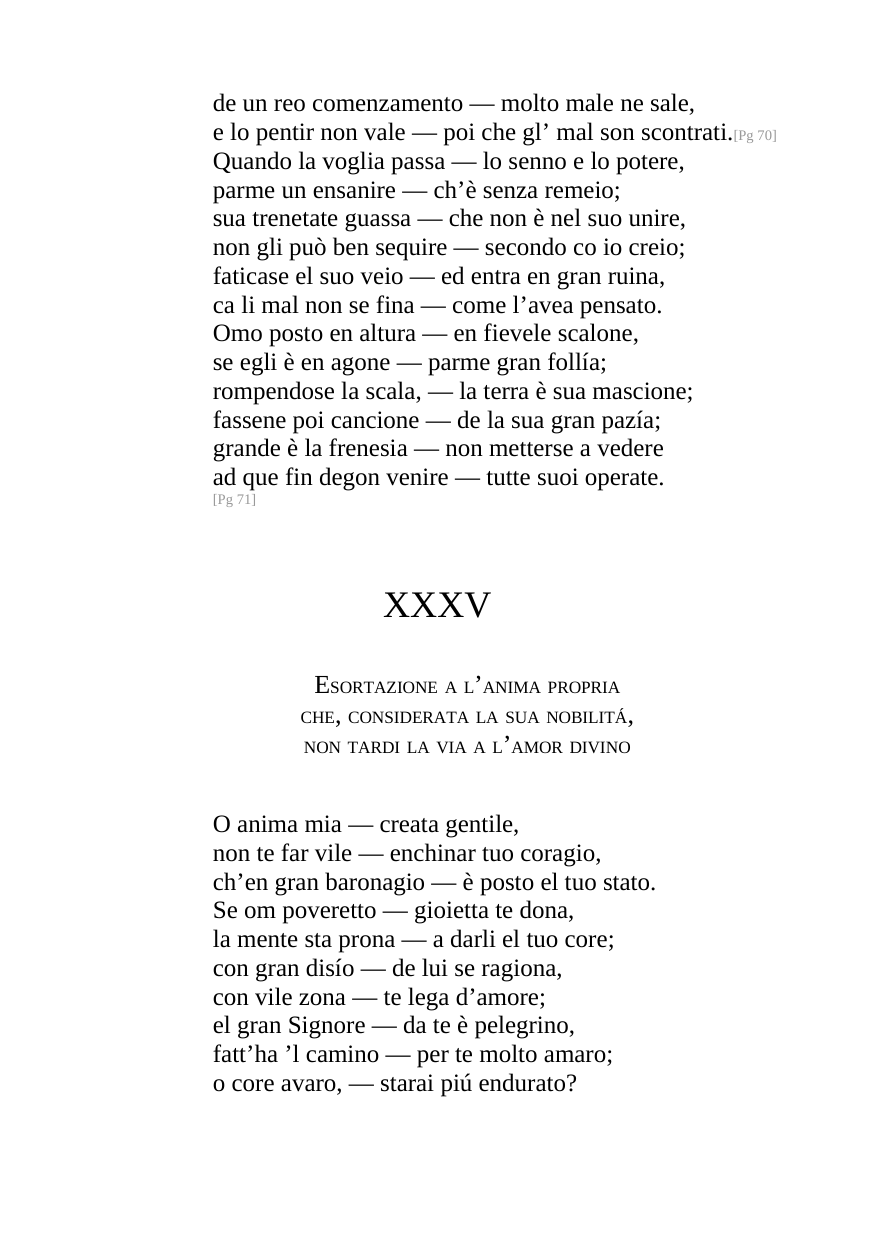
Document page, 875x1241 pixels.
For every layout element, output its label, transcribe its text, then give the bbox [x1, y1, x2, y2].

text Omo posto en altura — en fievele scalone, se egli è en agone — parme gran follía; rompendose la scala, — la terra è sua mascione; fassene poi cancione — de la sua gran pazía; grande è la frenesia — non metterse a vedere ad que fin degon venire — tutte suoi operate. [Pg 71] [213, 318, 779, 508]
text O anima mia — creata gentile, non te far vile — enchinar tuo coragio, ch’en gran baronagio — è posto el tuo stato. [213, 809, 779, 895]
text Se om poveretto — gioietta te dona, la mente sta prona — a darli el tuo core; con gran disío — de lui se ragiona, con vile zona — te lega d’amore; el gran Signore — da te è pelegrino, fatt’ha ’l camino — per te molto amaro; o core avaro, — starai piú endurato? [213, 895, 779, 1097]
subtitle XXXV Esortazione a l’anima propria che, considerata la sua nobilitá, non tardi la via a l’amor divino [94, 583, 779, 759]
text de un reo comenzamento — molto male ne sale, e lo pentir non vale — poi che gl’ mal son scontrati.[Pg 70] [213, 88, 779, 146]
text Quando la voglia passa — lo senno e lo potere, parme un ensanire — ch’è senza remeio; sua trenetate guassa — che non è nel suo unire, non gli può ben sequire — secondo co io creio; faticase el suo veio — ed entra en gran ruina, ca li mal non se fina — come l’avea pensato. [213, 146, 779, 318]
